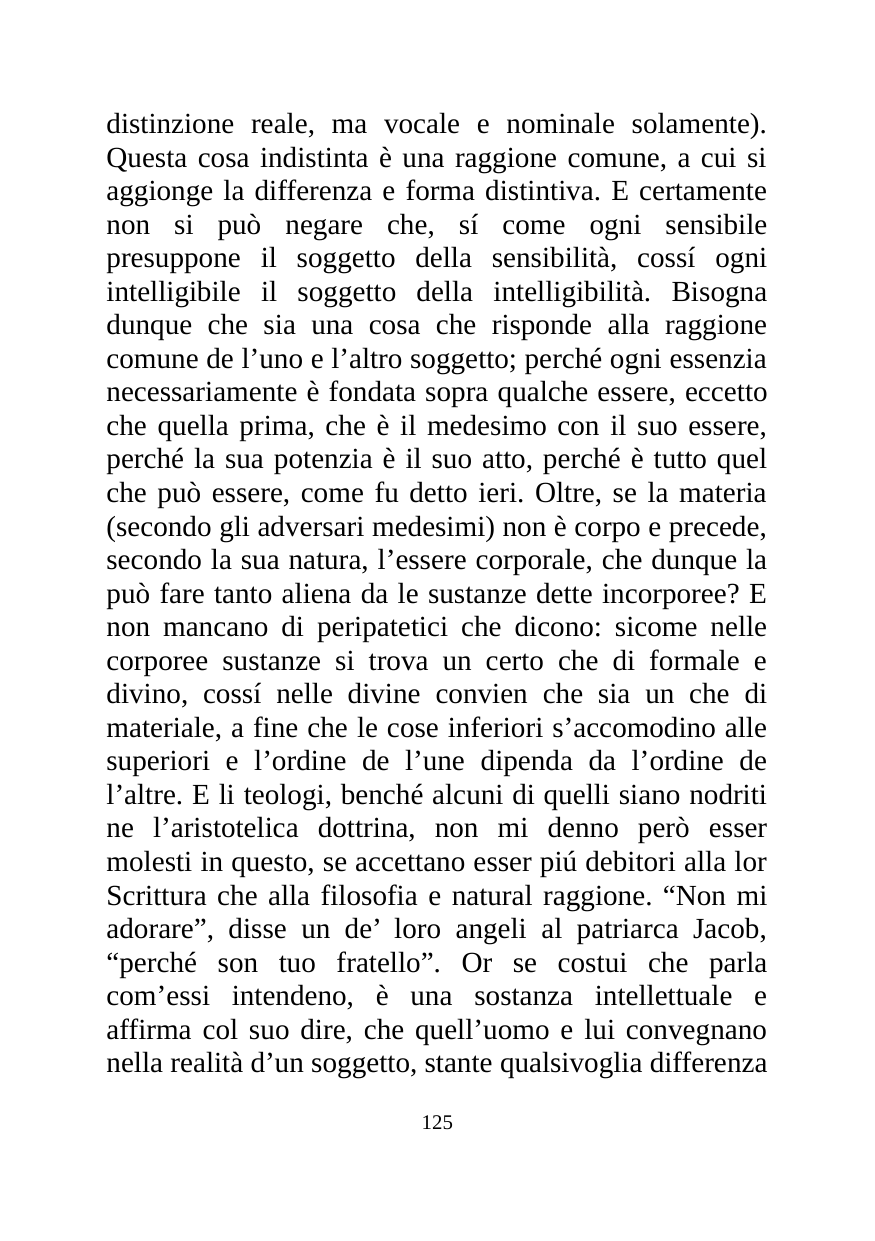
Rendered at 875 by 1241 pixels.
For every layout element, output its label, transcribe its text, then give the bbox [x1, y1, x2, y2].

text distinzione reale, ma vocale e nominale solamente). Questa cosa indistinta è una raggione comune, a cui si aggionge la differenza e forma distintiva. E certamente non si può negare che, sí come ogni sensibile presuppone il soggetto della sensibilità, cossí ogni intelligibile il soggetto della intelligibilità. Bisogna dunque che sia una cosa che risponde alla raggione comune de l’uno e l’altro soggetto; perché ogni essenzia necessariamente è fondata sopra qualche essere, eccetto che quella prima, che è il medesimo con il suo essere, perché la sua potenzia è il suo atto, perché è tutto quel che può essere, come fu detto ieri. Oltre, se la materia (secondo gli adversari medesimi) non è corpo e precede, secondo la sua natura, l’essere corporale, che dunque la può fare tanto aliena da le sustanze dette incorporee? E non mancano di peripatetici che dicono: sicome nelle corporee sustanze si trova un certo che di formale e divino, cossí nelle divine convien che sia un che di materiale, a fine che le cose inferiori s’accomodino alle superiori e l’ordine de l’une dipenda da l’ordine de l’altre. E li teologi, benché alcuni di quelli siano nodriti ne l’aristotelica dottrina, non mi denno però esser molesti in questo, se accettano esser piú debitori alla lor Scrittura che alla filosofia e natural raggione. “Non mi adorare”, disse un de’ loro angeli al patriarca Jacob, “perché son tuo fratello”. Or se costui che parla com’essi intendeno, è una sostanza intellettuale e affirma col suo dire, che quell’uomo e lui convegnano nella realità d’un soggetto, stante qualsivoglia differenza [106, 106, 768, 1079]
